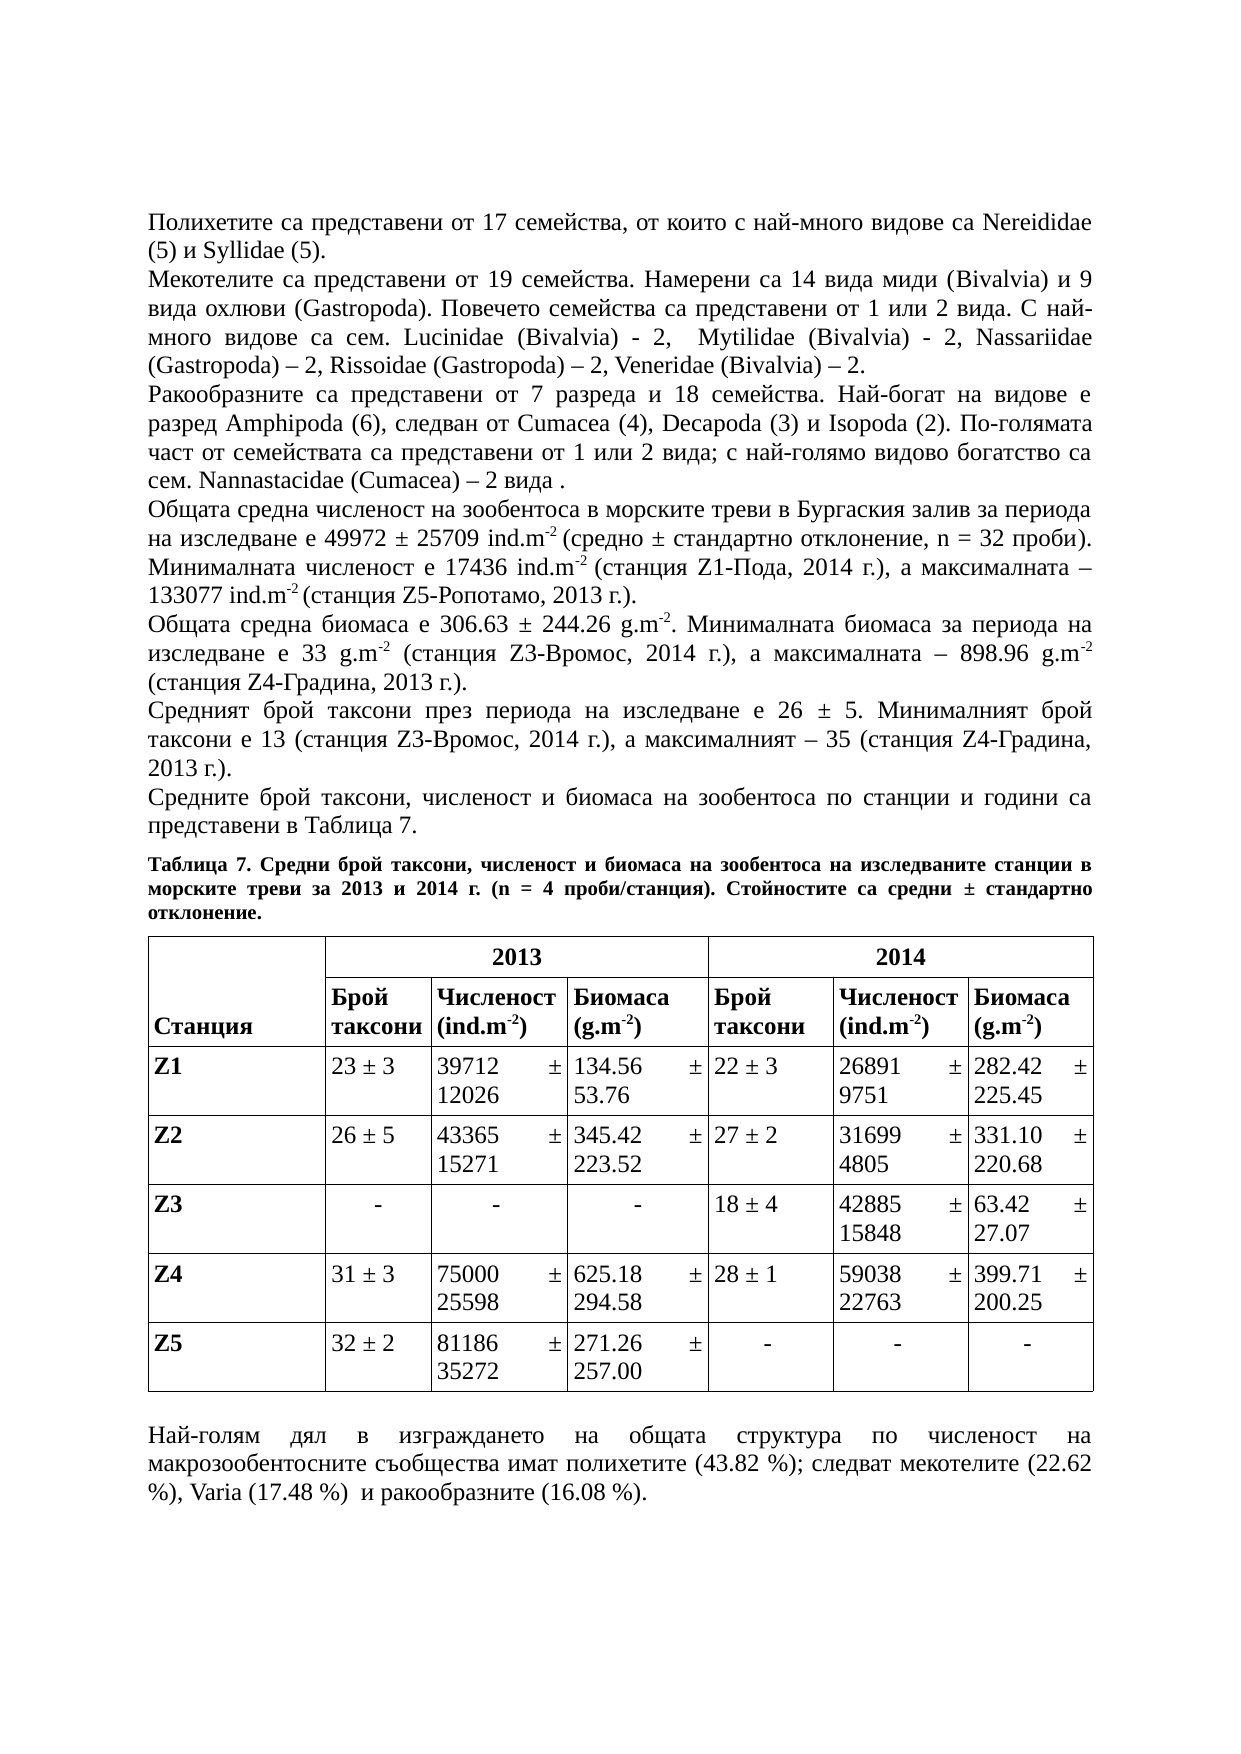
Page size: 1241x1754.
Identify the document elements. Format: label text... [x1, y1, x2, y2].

table_cell Z5 [149, 1323, 325, 1391]
table_cell 23 ± 3 [326, 1047, 431, 1115]
table_cell 134.56 ± 53.76 [568, 1047, 708, 1115]
table_cell Численост (ind.m-2) [432, 978, 567, 1046]
table_cell - [969, 1323, 1093, 1391]
table_cell 39712 ± 12026 [432, 1047, 567, 1115]
table_cell 31 ± 3 [326, 1254, 431, 1322]
text Най-голям дял в изграждането на общата структура по численост на макрозообентосните съобщества имат полихетите (43.82 %); следват мекотелите (22.62 %), Varia (17.48 %) и ракообразните (16.08 %). [148, 1420, 1093, 1506]
table_cell - [834, 1323, 968, 1391]
text Мекотелите са представени от 19 семейства. Намерени са 14 вида миди (Bivalvia) и 9 вида охлюви (Gastropoda). Повечето семейства са представени от 1 или 2 вида. С най-много видове са сем. Lucinidae (Bivalvia) - 2, Mytilidae (Bivalvia) - 2, Nassariidae (Gastropoda) – 2, Rissoidae (Gastropoda) – 2, Veneridae (Bivalvia) – 2. [148, 264, 1093, 379]
table_cell 27 ± 2 [709, 1116, 833, 1184]
text Общата средна численост на зообентоса в морските треви в Бургаския залив за периода на изследване е 49972 ± 25709 ind.m-2 (средно ± стандартно отклонение, n = 32 проби). Минималната численост е 17436 ind.m-2 (станция Z1-Пода, 2014 г.), а максималната – 133077 ind.m-2 (станция Z5-Ропотамо, 2013 г.). [148, 494, 1093, 609]
table_cell 75000 ± 25598 [432, 1254, 567, 1322]
table_cell 345.42 ± 223.52 [568, 1116, 708, 1184]
table_header 2013 [326, 937, 708, 977]
text Общата средна биомаса е 306.63 ± 244.26 g.m-2. Минималната биомаса за периода на изследване е 33 g.m-2 (станция Z3-Вромос, 2014 г.), а максималната – 898.96 g.m-2 (станция Z4-Градина, 2013 г.). [148, 609, 1093, 695]
table_cell Биомаса (g.m-2) [969, 978, 1093, 1046]
table_cell Брой таксони [709, 978, 833, 1046]
table_cell 18 ± 4 [709, 1185, 833, 1253]
table_cell Z3 [149, 1185, 325, 1253]
table_cell 399.71 ± 200.25 [969, 1254, 1093, 1322]
table_cell - [432, 1185, 567, 1253]
text Средните брой таксони, численост и биомаса на зообентоса по станции и години са представени в Таблица 7. [148, 782, 1093, 839]
table_cell Брой таксони [326, 978, 431, 1046]
table_cell 271.26 ± 257.00 [568, 1323, 708, 1391]
table_cell Биомаса (g.m-2) [568, 978, 708, 1046]
table_cell 32 ± 2 [326, 1323, 431, 1391]
table_cell 81186 ± 35272 [432, 1323, 567, 1391]
table_cell 63.42 ± 27.07 [969, 1185, 1093, 1253]
table_cell Z1 [149, 1047, 325, 1115]
text Таблица 7. Средни брой таксони, численост и биомаса на зообентоса на изследваните станции в морските треви за 2013 и 2014 г. (n = 4 проби/станция). Стойностите са средни ± стандартно отклонение. [148, 852, 1093, 924]
table_cell 31699 ± 4805 [834, 1116, 968, 1184]
table_cell - [326, 1185, 431, 1253]
table_cell Численост (ind.m-2) [834, 978, 968, 1046]
table_cell 26891 ± 9751 [834, 1047, 968, 1115]
table_cell Z2 [149, 1116, 325, 1184]
table_cell 28 ± 1 [709, 1254, 833, 1322]
text Средният брой таксони през периода на изследване е 26 ± 5. Минималният брой таксони е 13 (станция Z3-Вромос, 2014 г.), а максималният – 35 (станция Z4-Градина, 2013 г.). [148, 695, 1093, 782]
table_cell 331.10 ± 220.68 [969, 1116, 1093, 1184]
table_cell - [568, 1185, 708, 1253]
table_cell 282.42 ± 225.45 [969, 1047, 1093, 1115]
text Полихетите са представени от 17 семейства, от които с най-много видове са Nereididae (5) и Syllidae (5). [148, 207, 1093, 264]
table_header 2014 [709, 937, 1093, 977]
table_cell 22 ± 3 [709, 1047, 833, 1115]
table_header Станция [149, 937, 325, 1046]
table_cell - [709, 1323, 833, 1391]
table_cell 42885 ± 15848 [834, 1185, 968, 1253]
table_cell 59038 ± 22763 [834, 1254, 968, 1322]
table_cell 625.18 ± 294.58 [568, 1254, 708, 1322]
text Ракообразните са представени от 7 разреда и 18 семейства. Най-богат на видове е разред Amphipoda (6), следван от Cumacea (4), Decapoda (3) и Isopoda (2). По-голямата част от семействата са представени от 1 или 2 вида; с най-голямо видово богатство са сем. Nannastacidae (Cumacea) – 2 вида . [148, 379, 1093, 494]
table_cell 43365 ± 15271 [432, 1116, 567, 1184]
table_cell Z4 [149, 1254, 325, 1322]
table_cell 26 ± 5 [326, 1116, 431, 1184]
